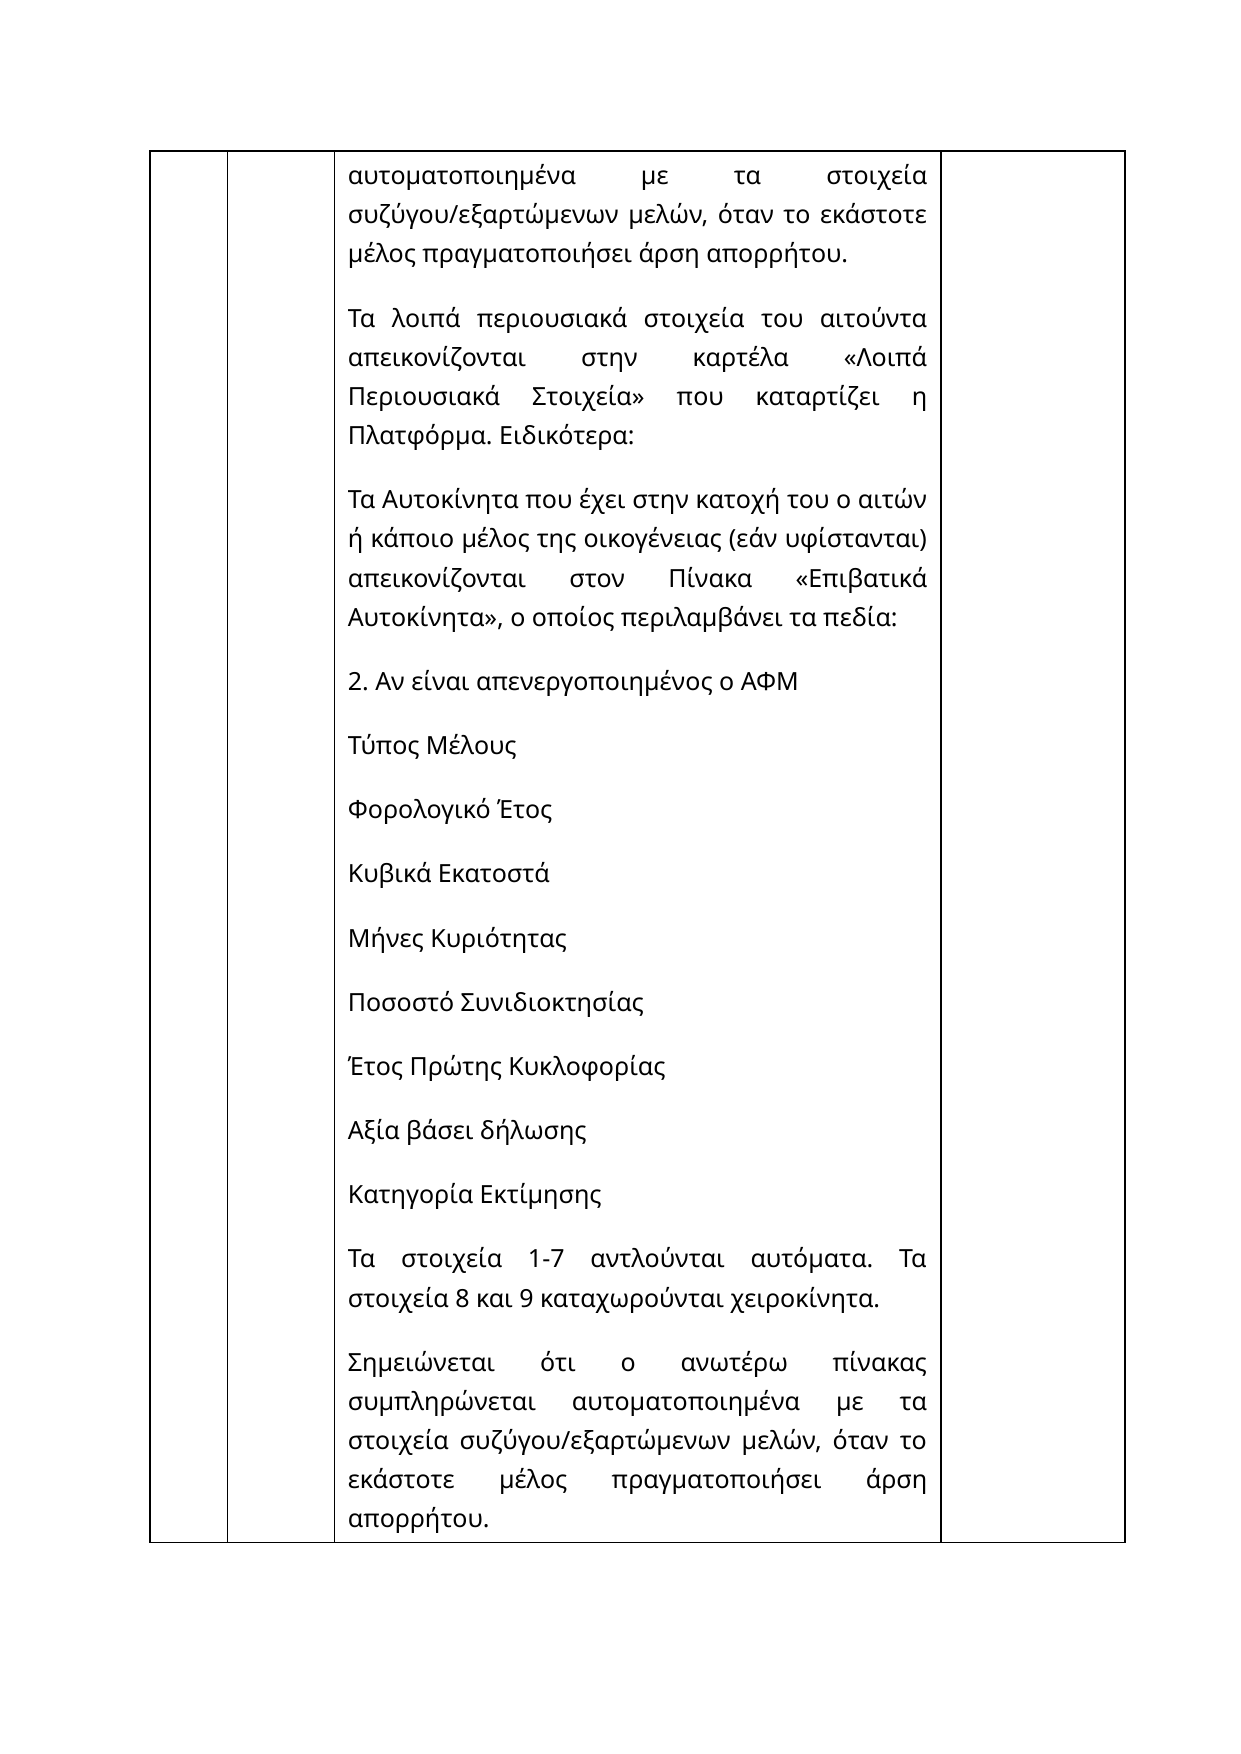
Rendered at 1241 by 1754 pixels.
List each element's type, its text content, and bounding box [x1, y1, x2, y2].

table_cell αυτοματοποιημένα με τα στοιχεία συζύγου/εξαρτώμενων μελών, όταν το εκάστοτε μέλος πραγματοποιήσει άρση απορρήτου. Τα λοιπά περιουσιακά στοιχεία του αιτούντα απεικονίζονται στην καρτέλα «Λοιπά Περιουσιακά Στοιχεία» που καταρτίζει η Πλατφόρμα. Ειδικότερα: Τα Αυτοκίνητα που έχει στην κατοχή του ο αιτών ή κάποιο μέλος της οικογένειας (εάν υφίστανται) απεικονίζονται στον Πίνακα «Επιβατικά Αυτοκίνητα», ο οποίος περιλαμβάνει τα πεδία: 2. Αν είναι απενεργοποιημένος ο ΑΦΜ Τύπος Μέλους Φορολογικό Έτος Κυβικά Εκατοστά Μήνες Κυριότητας Ποσοστό Συνιδιοκτησίας Έτος Πρώτης Κυκλοφορίας Αξία βάσει δήλωσης Κατηγορία Εκτίμησης Τα στοιχεία 1-7 αντλούνται αυτόματα. Τα στοιχεία 8 και 9 καταχωρούνται χειροκίνητα. Σημειώνεται ότι ο ανωτέρω πίνακας συμπληρώνεται αυτοματοποιημένα με τα στοιχεία συζύγου/εξαρτώμενων μελών, όταν το εκάστοτε μέλος πραγματοποιήσει άρση απορρήτου. [335, 152, 940, 1541]
table_cell [228, 152, 334, 1541]
table_cell [151, 152, 227, 1541]
table_cell [942, 152, 1124, 1541]
